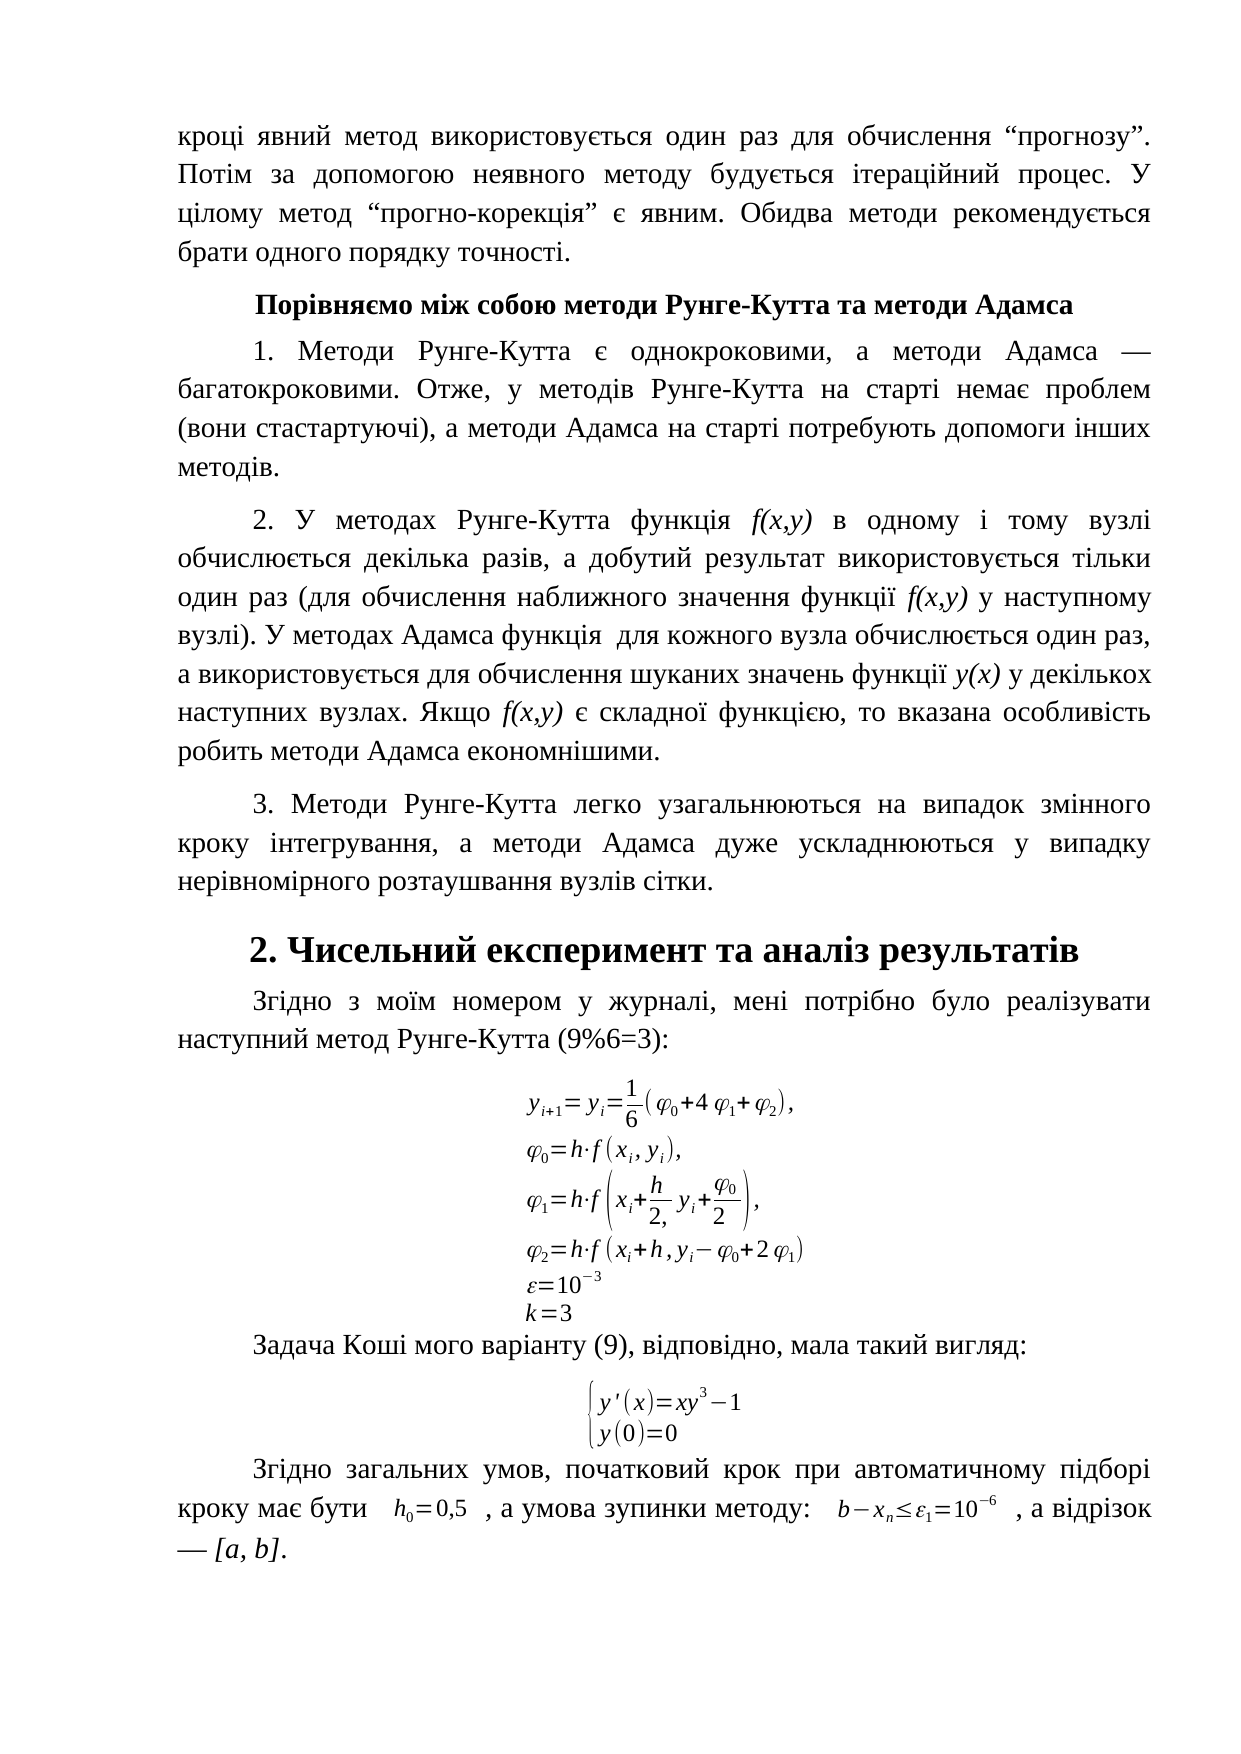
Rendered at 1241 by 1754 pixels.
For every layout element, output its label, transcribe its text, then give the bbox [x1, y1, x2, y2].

text Згідно з моїм номером у журналі, мені потрібно було реалізувати наступний метод Рунге-Кутта (9%6=3): [177, 983, 1152, 1055]
text Згідно загальних умов, початковий крок при автоматичному підборі кроку має бути , а умова зупинки методу: , а відрізок — [a, b]. [177, 1451, 1152, 1564]
text Задача Коші мого варіанту (9), відповідно, мала такий вигляд: [177, 1327, 1152, 1361]
text кроці явний метод використовується один раз для обчислення “прогнозу”. Потім за допомогою неявного методу будується ітераційний процес. У цілому метод “прогно-корекція” є явним. Обидва методи рекомендується брати одного порядку точності. [177, 118, 1152, 267]
subtitle 2. Чисельний експеримент та аналіз результатів [177, 927, 1152, 971]
subtitle Порівняємо між собою методи Рунге-Кутта та методи Адамса [177, 287, 1152, 321]
text 3. Методи Рунге-Кутта легко узагальнюються на випадок змінного кроку інтегрування, а методи Адамса дуже ускладнюються у випадку нерівномірного розтаушвання вузлів сітки. [177, 786, 1152, 897]
text 2. У методах Рунге-Кутта функція f(x,y) в одному і тому вузлі обчислюється декілька разів, а добутий результат використовується тільки один раз (для обчислення наближного значення функції f(x,y) у наступному вузлі). У методах Адамса функція для кожного вузла обчислюється один раз, а використовується для обчислення шуканих значень функції y(x) у декількох наступних вузлах. Якщо f(x,y) є складної функцією, то вказана особливість робить методи Адамса економнішими. [177, 502, 1152, 767]
text 1. Методи Рунге-Кутта є однокроковими, а методи Адамса — багатокроковими. Отже, у методів Рунге-Кутта на старті немає проблем (вони стастартуючі), а методи Адамса на старті потребують допомоги інших методів. [177, 333, 1152, 482]
